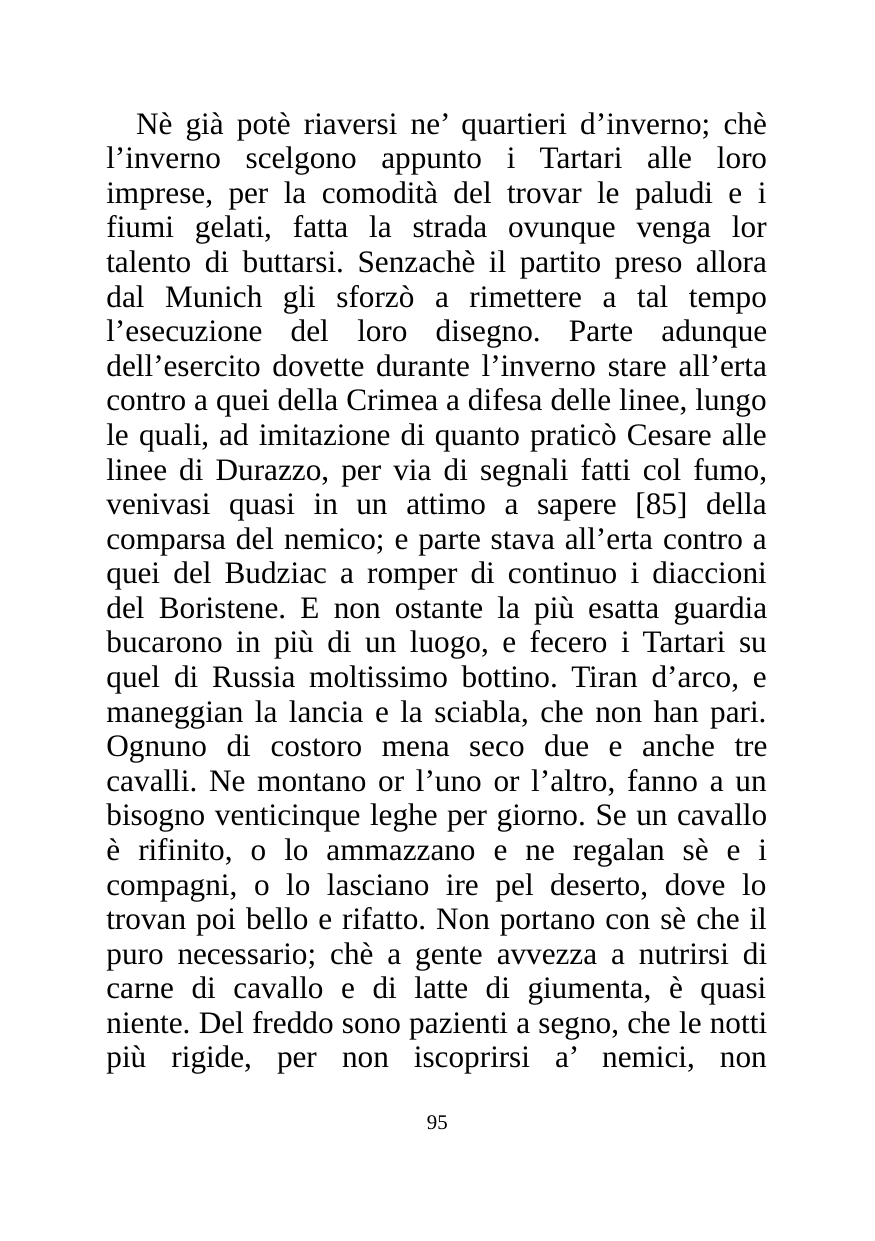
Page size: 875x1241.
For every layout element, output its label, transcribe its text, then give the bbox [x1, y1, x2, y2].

text Nè già potè riaversi ne’ quartieri d’inverno; chè l’inverno scelgono appunto i Tartari alle loro imprese, per la comodità del trovar le paludi e i fiumi gelati, fatta la strada ovunque venga lor talento di buttarsi. Senzachè il partito preso allora dal Munich gli sforzò a rimettere a tal tempo l’esecuzione del loro disegno. Parte adunque dell’esercito dovette durante l’inverno stare all’erta contro a quei della Crimea a difesa delle linee, lungo le quali, ad imitazione di quanto praticò Cesare alle linee di Durazzo, per via di segnali fatti col fumo, venivasi quasi in un attimo a sapere [85] della comparsa del nemico; e parte stava all’erta contro a quei del Budziac a romper di continuo i diaccioni del Boristene. E non ostante la più esatta guardia bucarono in più di un luogo, e fecero i Tartari su quel di Russia moltissimo bottino. Tiran d’arco, e maneggian la lancia e la sciabla, che non han pari. Ognuno di costoro mena seco due e anche tre cavalli. Ne montano or l’uno or l’altro, fanno a un bisogno venticinque leghe per giorno. Se un cavallo è rifinito, o lo ammazzano e ne regalan sè e i compagni, o lo lasciano ire pel deserto, dove lo trovan poi bello e rifatto. Non portano con sè che il puro necessario; chè a gente avvezza a nutrirsi di carne di cavallo e di latte di giumenta, è quasi niente. Del freddo sono pazienti a segno, che le notti più rigide, per non iscoprirsi a’ nemici, non [106, 106, 768, 1074]
